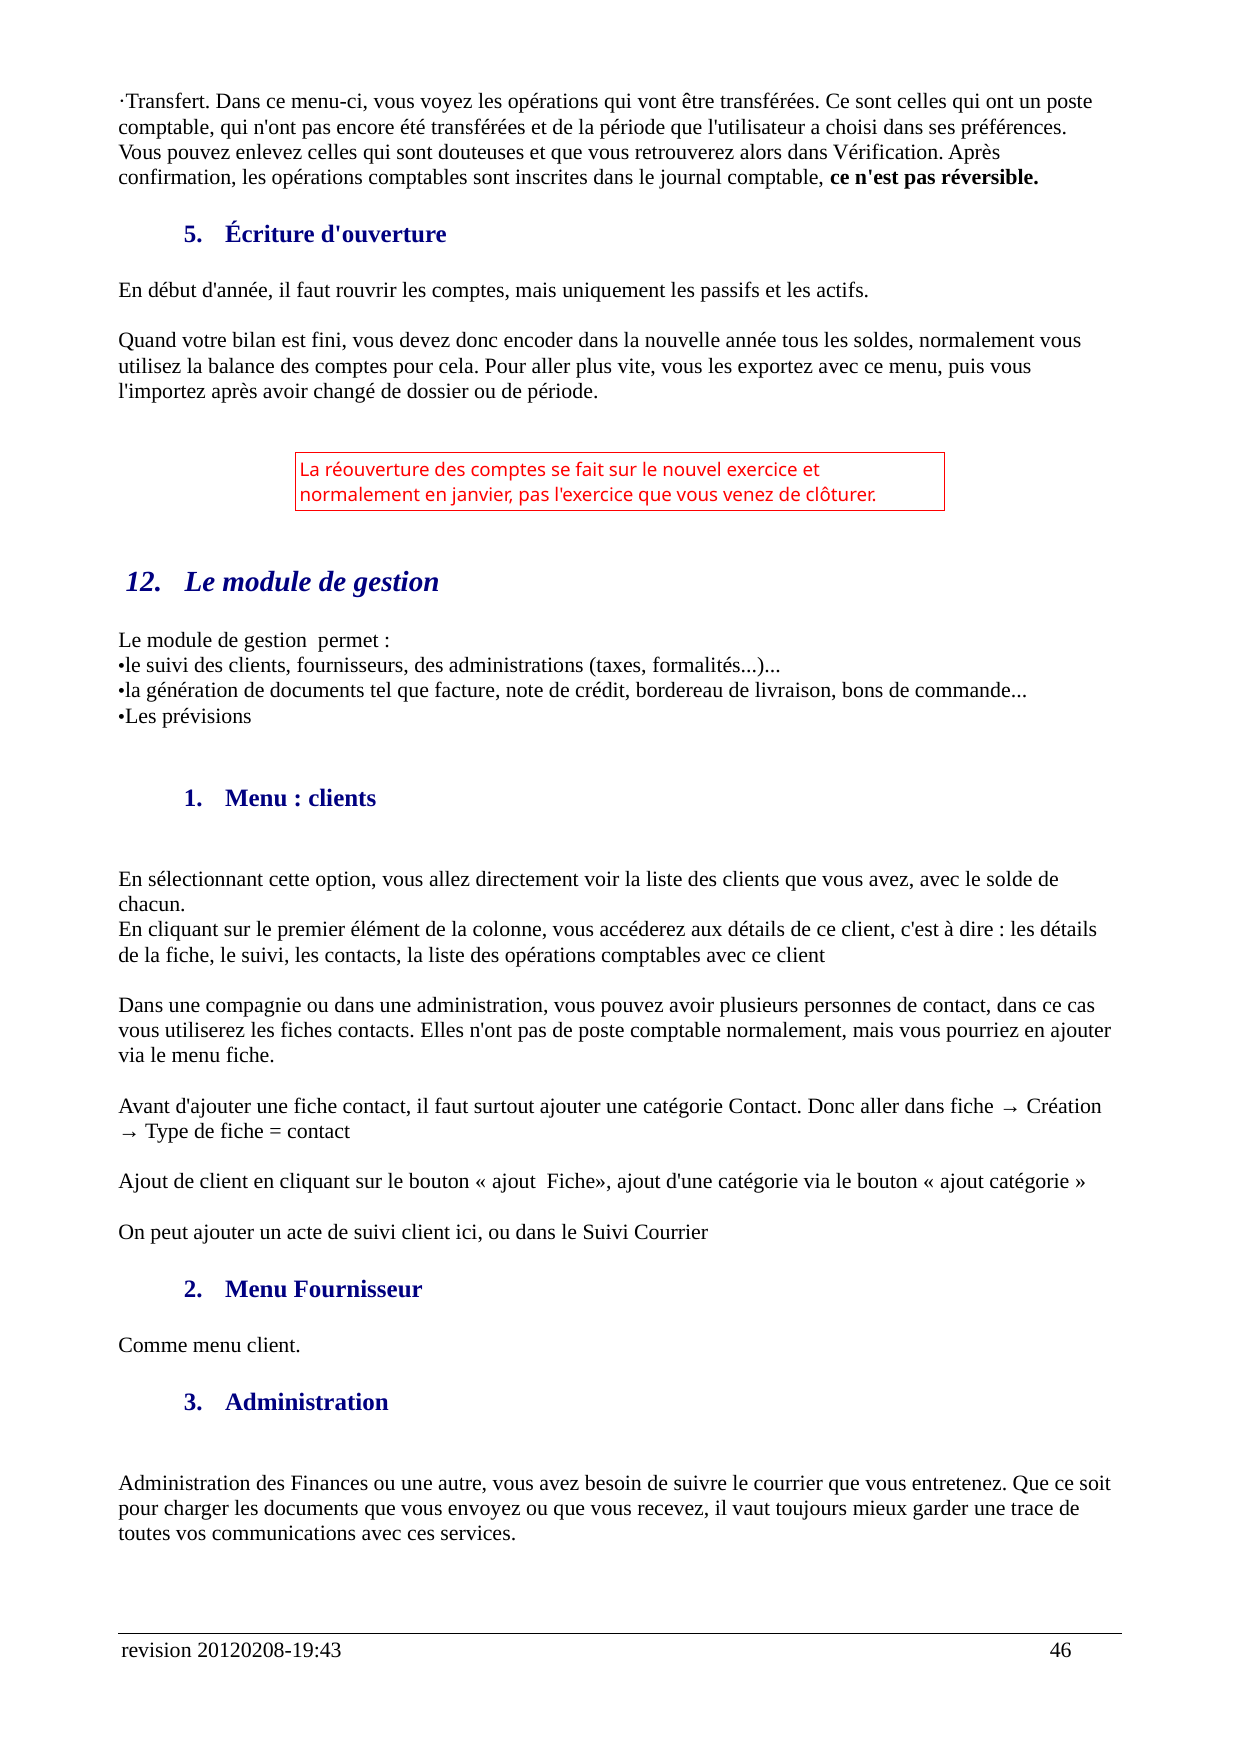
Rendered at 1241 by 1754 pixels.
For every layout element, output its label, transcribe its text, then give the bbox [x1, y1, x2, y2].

text En cliquant sur le premier élément de la colonne, vous accéderez aux détails de ce client, c'est à dire : les détails de la fiche, le suivi, les contacts, la liste des opérations comptables avec ce client [118, 916, 1122, 967]
subtitle Écriture d'ouverture [177, 219, 1122, 248]
list Les prévisions [118, 703, 1122, 728]
text Avant d'ajouter une fiche contact, il faut surtout ajouter une catégorie Contact. Donc aller dans fiche → Création → Type de fiche = contact [118, 1093, 1122, 1143]
text Comme menu client. [118, 1332, 1122, 1357]
text Administration des Finances ou une autre, vous avez besoin de suivre le courrier que vous entretenez. Que ce soit pour charger les documents que vous envoyez ou que vous recevez, il vaut toujours mieux garder une trace de toutes vos communications avec ces services. [118, 1470, 1122, 1546]
text En début d'année, il faut rouvrir les comptes, mais uniquement les passifs et les actifs. [118, 277, 1122, 302]
text En sélectionnant cette option, vous allez directement voir la liste des clients que vous avez, avec le solde de chacun. [118, 866, 1122, 916]
list le suivi des clients, fournisseurs, des administrations (taxes, formalités...)... [118, 652, 1122, 677]
text On peut ajouter un acte de suivi client ici, ou dans le Suivi Courrier [118, 1219, 1122, 1244]
subtitle Administration [177, 1387, 1122, 1415]
text ·Transfert. Dans ce menu-ci, vous voyez les opérations qui vont être transférées. Ce sont celles qui ont un poste comptable, qui n'ont pas encore été transférées et de la période que l'utilisateur a choisi dans ses préférences. [118, 88, 1122, 139]
subtitle Menu Fournisseur [177, 1274, 1122, 1302]
subtitle Menu : clients [177, 783, 1122, 811]
text La réouverture des comptes se fait sur le nouvel exercice et normalement en janvier, pas l'exercice que vous venez de clôturer. [296, 453, 944, 510]
text Ajout de client en cliquant sur le bouton « ajout Fiche», ajout d'une catégorie via le bouton « ajout catégorie » [118, 1168, 1122, 1194]
text Vous pouvez enlevez celles qui sont douteuses et que vous retrouverez alors dans Vérification. Après confirmation, les opérations comptables sont inscrites dans le journal comptable, ce n'est pas réversible. [118, 139, 1122, 189]
list la génération de documents tel que facture, note de crédit, bordereau de livraison, bons de commande... [118, 677, 1122, 703]
text Quand votre bilan est fini, vous devez donc encoder dans la nouvelle année tous les soldes, normalement vous utilisez la balance des comptes pour cela. Pour aller plus vite, vous les exportez avec ce menu, puis vous l'importez après avoir changé de dossier ou de période. [118, 327, 1122, 403]
text Dans une compagnie ou dans une administration, vous pouvez avoir plusieurs personnes de contact, dans ce cas vous utiliserez les fiches contacts. Elles n'ont pas de poste comptable normalement, mais vous pourriez en ajouter via le menu fiche. [118, 992, 1122, 1068]
subtitle Le module de gestion [118, 564, 1122, 598]
text Le module de gestion permet : [118, 627, 1122, 652]
